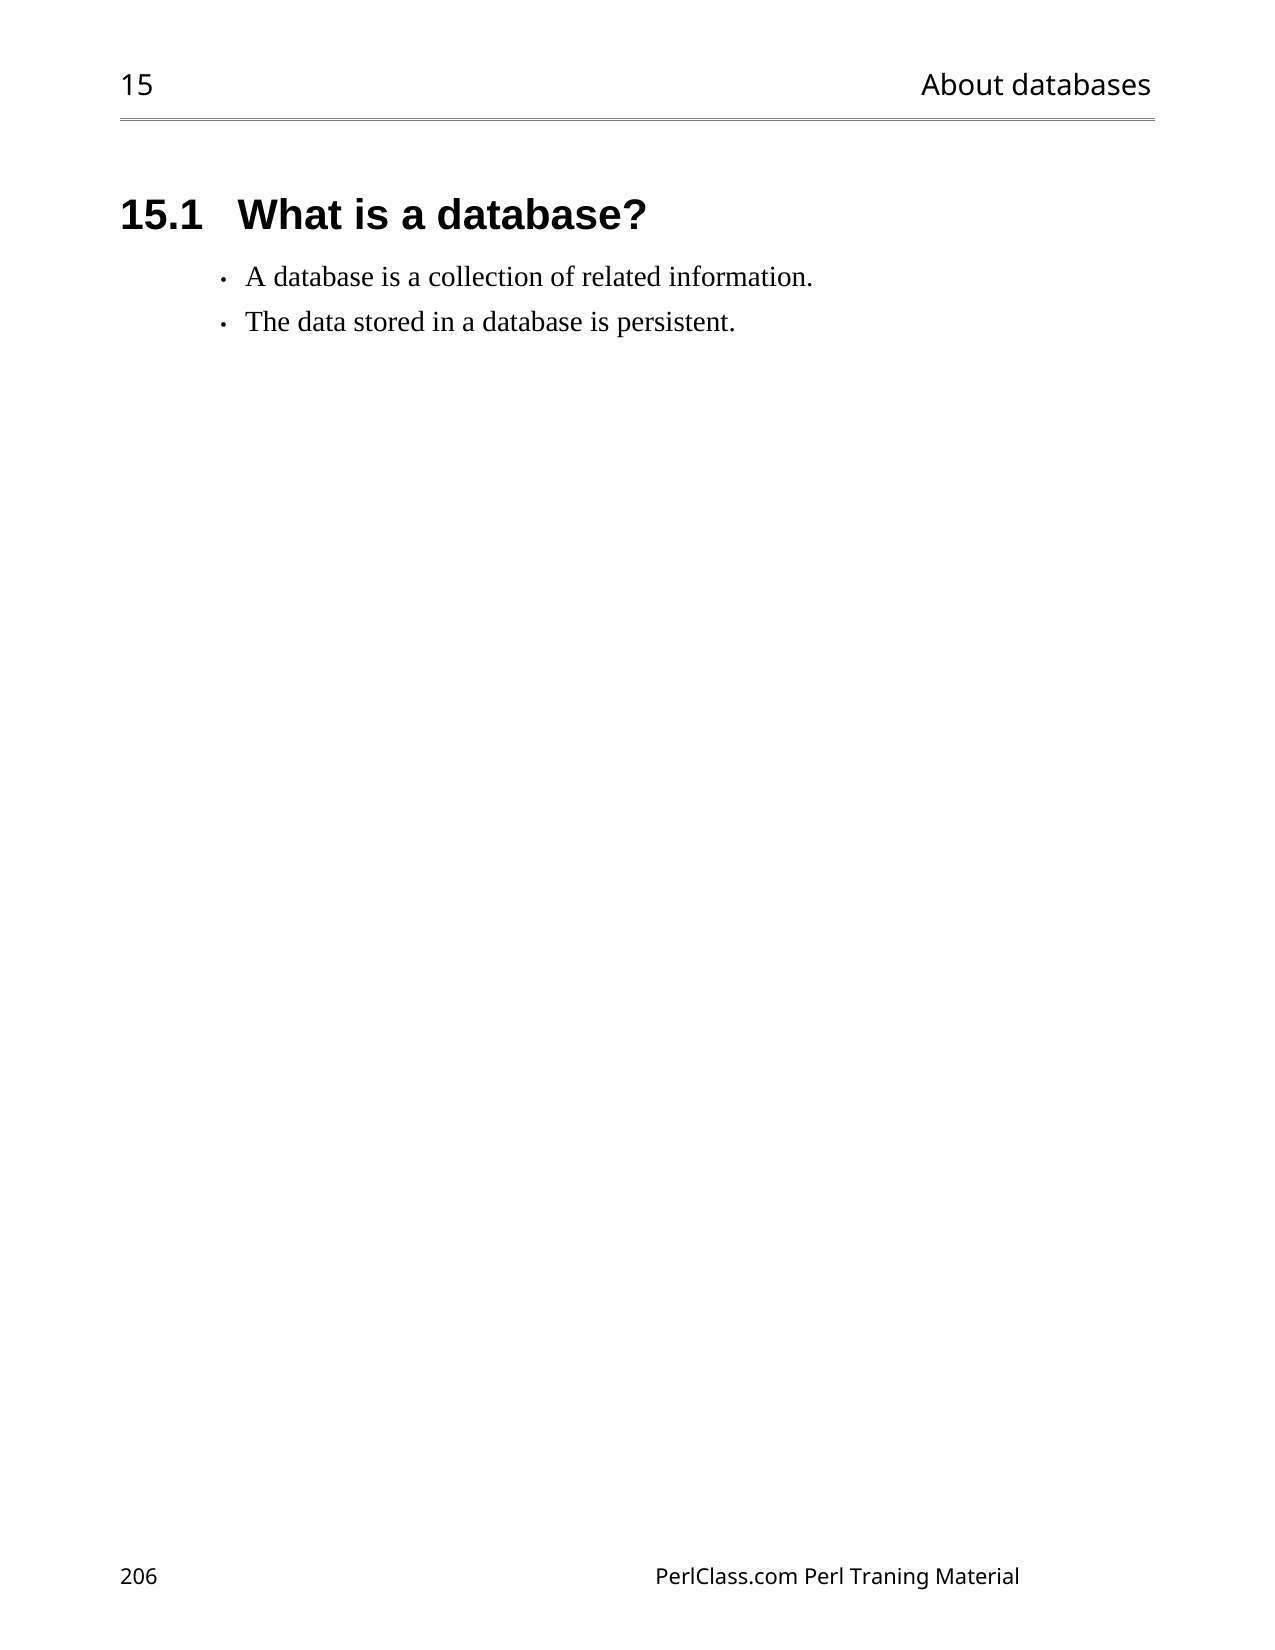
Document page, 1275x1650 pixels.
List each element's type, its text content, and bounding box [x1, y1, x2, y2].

subtitle What is a database? [120, 182, 1155, 238]
text • The data stored in a database is persistent. [220, 305, 1155, 337]
text • A database is a collection of related information. [220, 260, 1155, 292]
